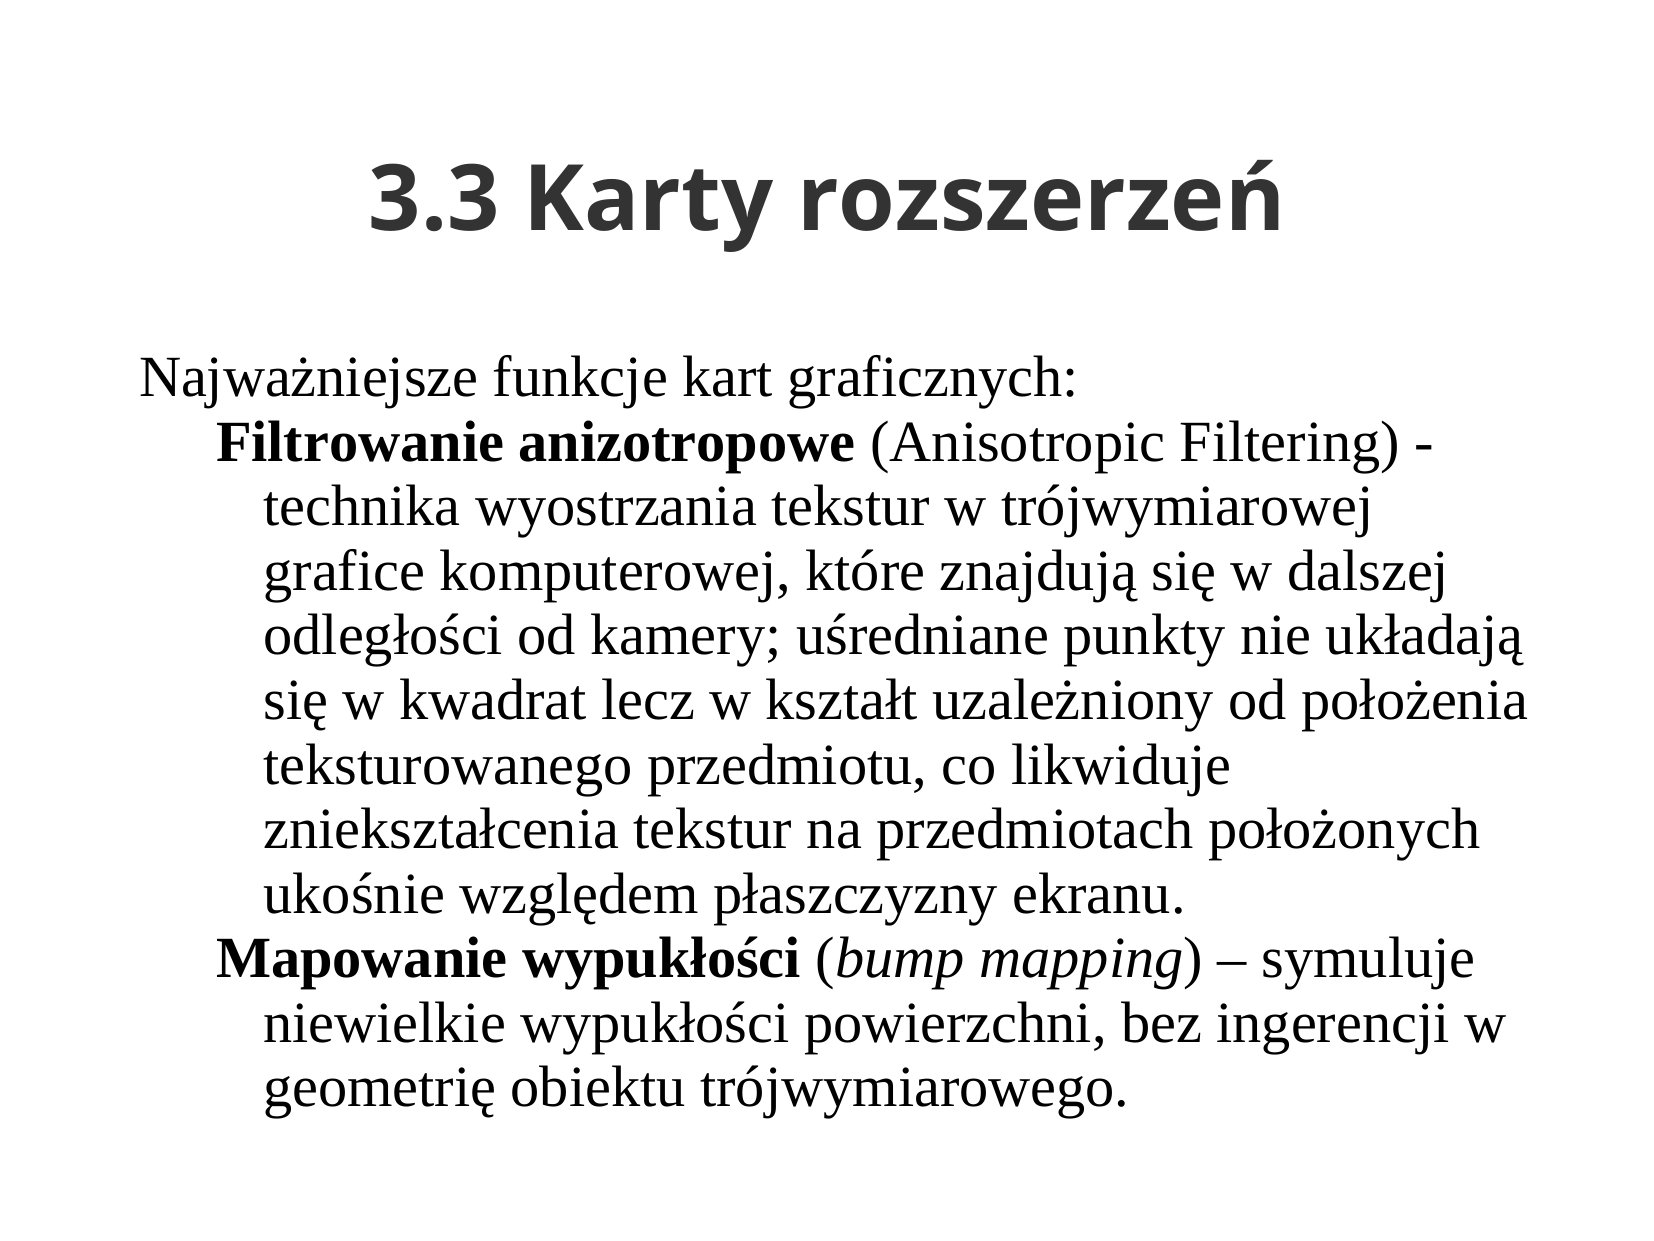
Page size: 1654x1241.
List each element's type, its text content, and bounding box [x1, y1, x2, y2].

list Najważniejsze funkcje kart graficznych: Filtrowanie anizotropowe (Anisotropic Filtering) - technika wyostrzania tekstur w trójwymiarowej grafice komputerowej, które znajdują się w dalszej odległości od kamery; uśredniane punkty nie układają się w kwadrat lecz w kształt uzależniony od położenia teksturowanego przedmiotu, co likwiduje zniekształcenia tekstur na przedmiotach położonych ukośnie względem płaszczyzny ekranu. Mapowanie wypukłości (bump mapping) – symuluje niewielkie wypukłości powierzchni, bez ingerencji w geometrię obiektu trójwymiarowego. [121, 344, 1534, 1133]
title 3.3 Karty rozszerzeń [121, 91, 1534, 299]
